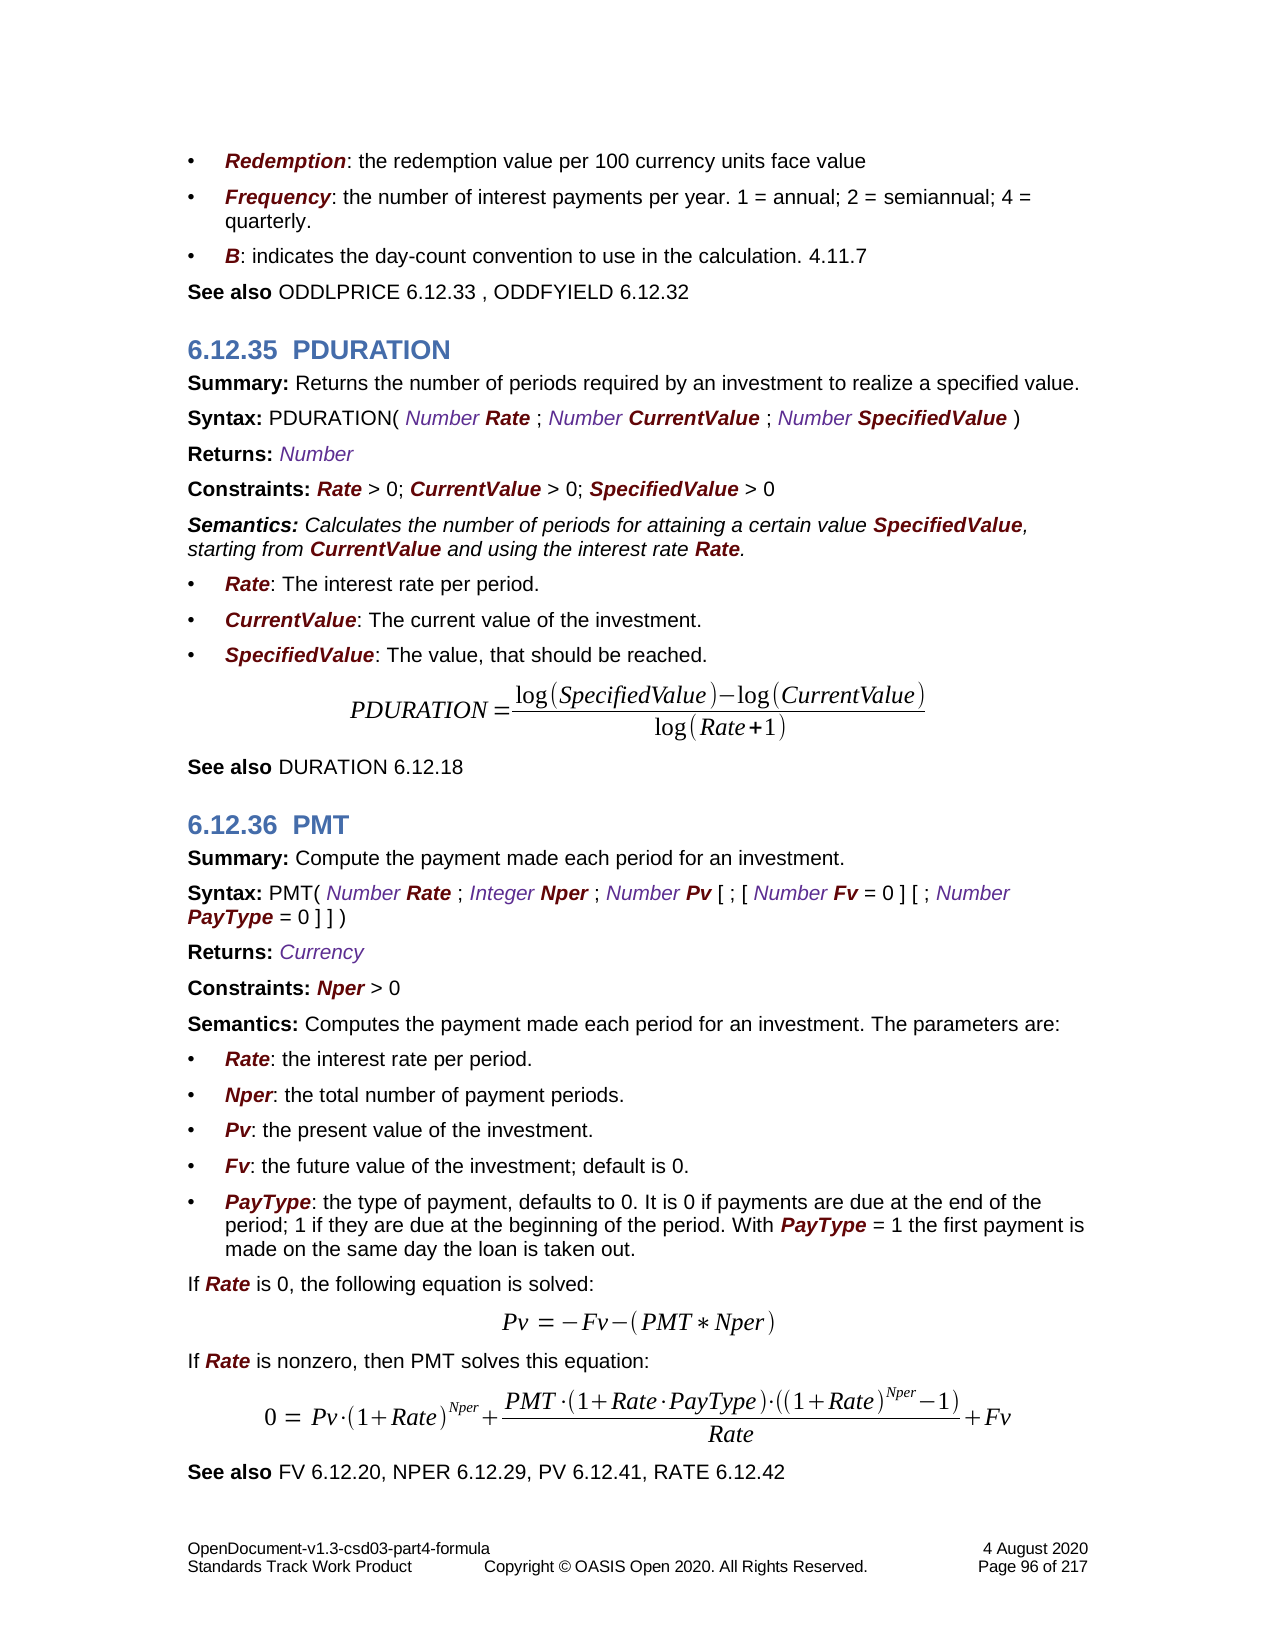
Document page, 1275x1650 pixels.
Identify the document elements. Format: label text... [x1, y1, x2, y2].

list Redemption: the redemption value per 100 currency units face value [187, 150, 1088, 173]
text Syntax: PDURATION( Number Rate ; Number CurrentValue ; Number SpecifiedValue ) [187, 407, 1088, 430]
list Rate: The interest rate per period. [187, 573, 1088, 596]
list SpecifiedValue: The value, that should be reached. [187, 644, 1088, 667]
list B: indicates the day-count convention to use in the calculation. 4.11.7 [187, 245, 1088, 268]
text If Rate is nonzero, then PMT solves this equation: [187, 1349, 1088, 1373]
text If Rate is 0, the following equation is solved: [187, 1273, 1088, 1296]
list Pv: the present value of the investment. [187, 1119, 1088, 1142]
list Fv: the future value of the investment; default is 0. [187, 1154, 1088, 1178]
list Frequency: the number of interest payments per year. 1 = annual; 2 = semiannual; 4 = quarterly. [187, 186, 1088, 233]
subtitle PMT [187, 810, 1088, 840]
text Semantics: Computes the payment made each period for an investment. The parameters are: [187, 1012, 1088, 1036]
list CurrentValue: The current value of the investment. [187, 608, 1088, 632]
text See also FV 6.12.20, NPER 6.12.29, PV 6.12.41, RATE 6.12.42 [187, 1460, 1088, 1484]
text Syntax: PMT( Number Rate ; Integer Nper ; Number Pv [ ; [ Number Fv = 0 ] [ ; Number PayType = 0 ] ] ) [187, 882, 1088, 929]
text Constraints: Rate > 0; CurrentValue > 0; SpecifiedValue > 0 [187, 478, 1088, 501]
text Returns: Currency [187, 941, 1088, 964]
text Constraints: Nper > 0 [187, 976, 1088, 1000]
text Summary: Compute the payment made each period for an investment. [187, 846, 1088, 869]
list PayType: the type of payment, defaults to 0. It is 0 if payments are due at the end of the period; 1 if they are due at the beginning of the period. With PayType = 1 the first payment is made on the same day the loan is taken out. [187, 1190, 1088, 1261]
list Nper: the total number of payment periods. [187, 1083, 1088, 1107]
text Semantics: Calculates the number of periods for attaining a certain value SpecifiedValue, starting from CurrentValue and using the interest rate Rate. [187, 513, 1088, 561]
text Summary: Returns the number of periods required by an investment to realize a specified value. [187, 371, 1088, 394]
text Returns: Number [187, 442, 1088, 466]
list Rate: the interest rate per period. [187, 1048, 1088, 1071]
subtitle PDURATION [187, 335, 1088, 365]
text See also ODDLPRICE 6.12.33 , ODDFYIELD 6.12.32 [187, 280, 1088, 304]
text See also DURATION 6.12.18 [187, 755, 1088, 779]
